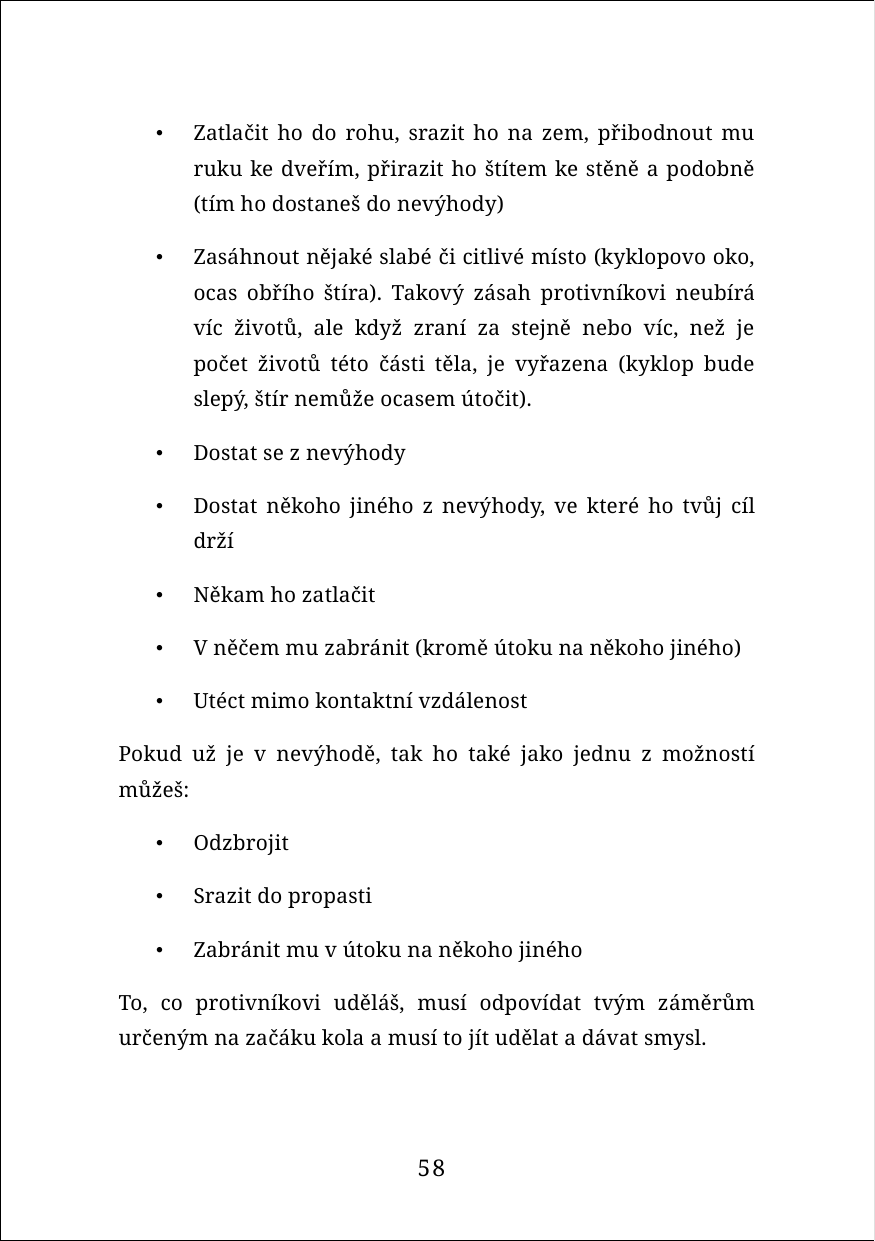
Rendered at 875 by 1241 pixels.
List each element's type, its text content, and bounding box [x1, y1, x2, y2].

list Někam ho zatlačit [156, 580, 756, 608]
list V něčem mu zabránit (kromě útoku na někoho jiného) [156, 633, 756, 661]
text To, co protivníkovi uděláš, musí odpovídat tvým záměrům určeným na začáku kola a musí to jít udělat a dávat smysl. [118, 988, 756, 1052]
list Odzbrojit [156, 828, 756, 857]
list Dostat se z nevýhody [156, 438, 756, 466]
list Utéct mimo kontaktní vzdálenost [156, 686, 756, 715]
text Pokud už je v nevýhodě, tak ho také jako jednu z možností můžeš: [118, 739, 756, 803]
list Zasáhnout nějaké slabé či citlivé místo (kyklopovo oko, ocas obřího štíra). Takový zásah protivníkovi neubírá víc životů, ale když zraní za stejně nebo víc, než je počet životů této části těla, je vyřazena (kyklop bude slepý, štír nemůže ocasem útočit). [156, 242, 756, 413]
list Srazit do propasti [156, 881, 756, 910]
list Zabránit mu v útoku na někoho jiného [156, 935, 756, 963]
list Dostat někoho jiného z nevýhody, ve které ho tvůj cíl drží [156, 491, 756, 555]
list Zatlačit ho do rohu, srazit ho na zem, přibodnout mu ruku ke dveřím, přirazit ho štítem ke stěně a podobně (tím ho dostaneš do nevýhody) [156, 118, 756, 218]
